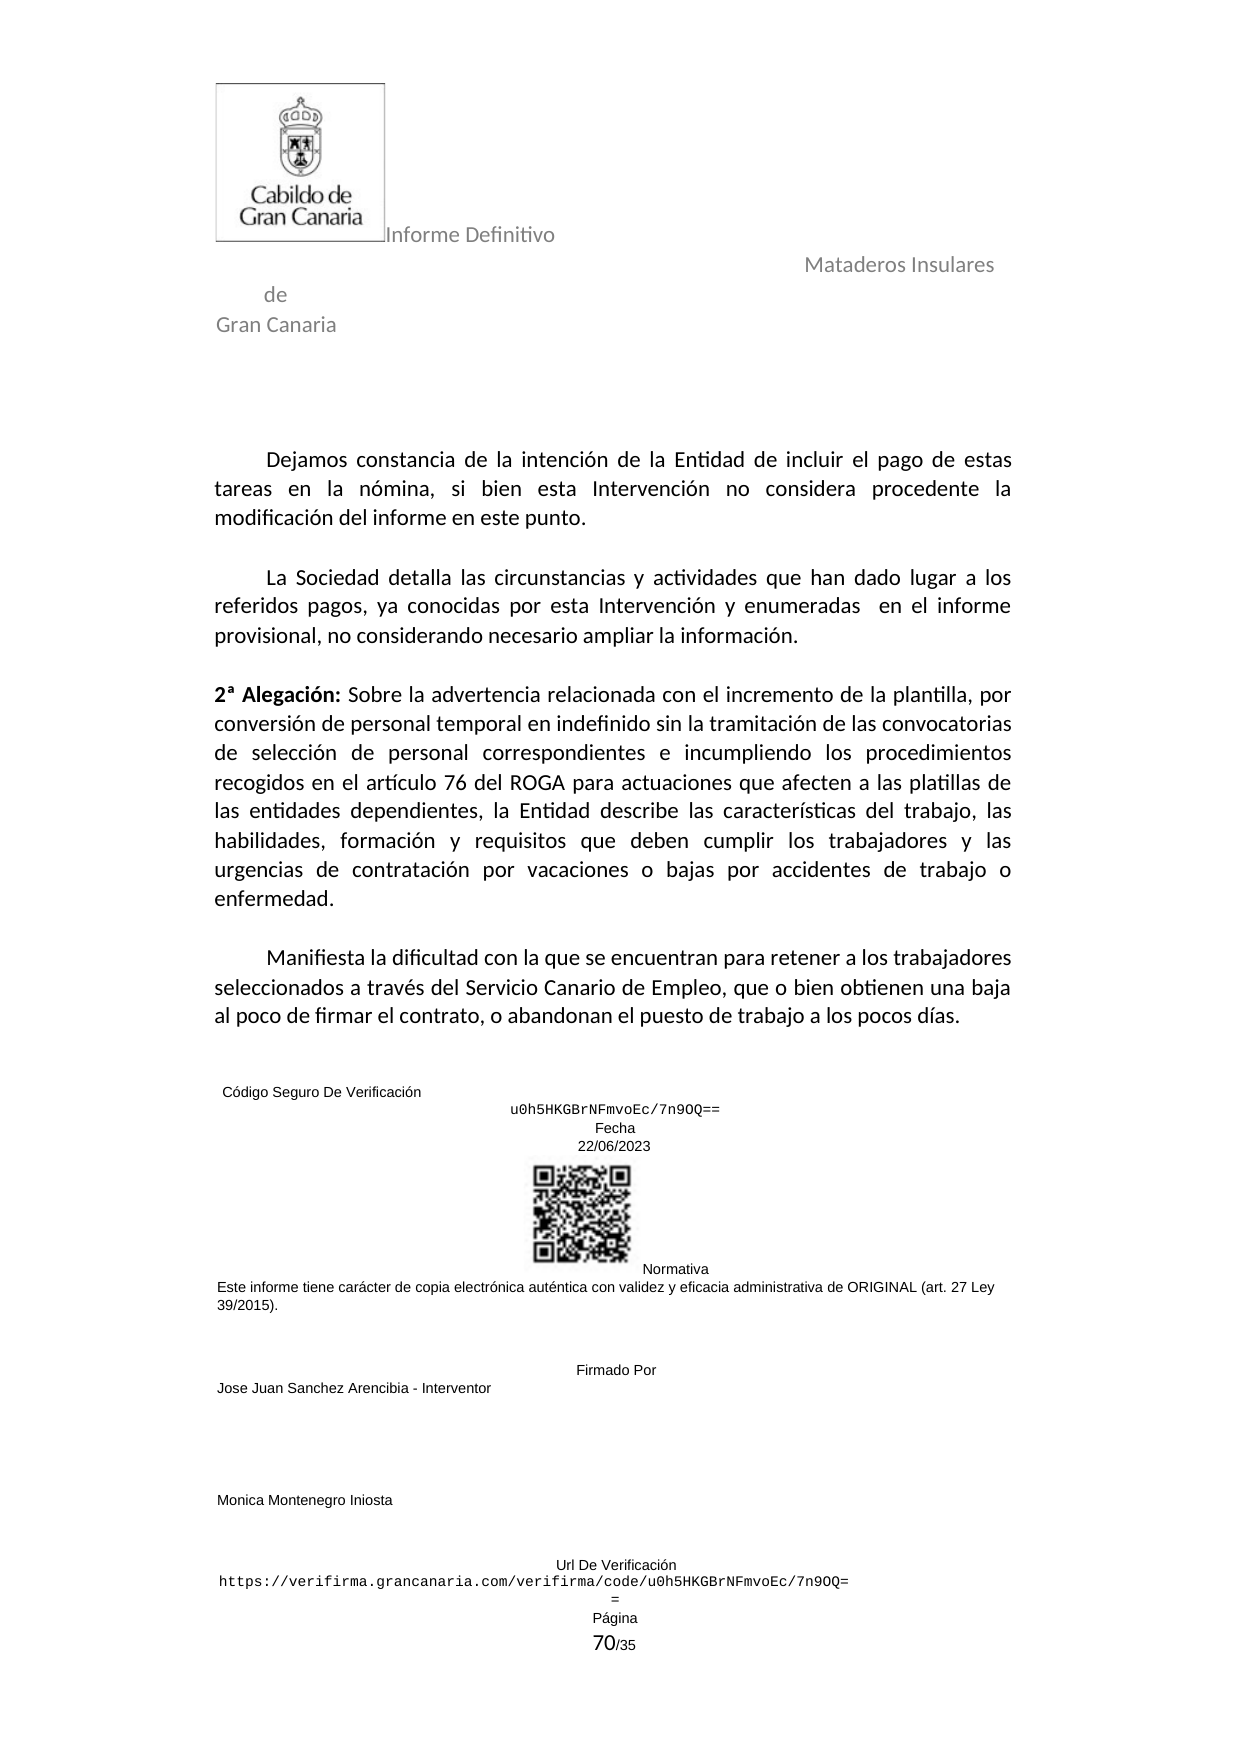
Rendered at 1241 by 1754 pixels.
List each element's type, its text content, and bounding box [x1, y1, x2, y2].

text La Sociedad detalla las circunstancias y actividades que han dado lugar a los referidos pagos, ya conocidas por esta Intervención y enumeradas en el informe provisional, no considerando necesario ampliar la información. [214, 563, 1013, 649]
picture [215, 83, 386, 242]
picture [523, 1155, 643, 1275]
text 2ª Alegación: Sobre la advertencia relacionada con el incremento de la plantilla, por conversión de personal temporal en indefinido sin la tramitación de las convocatorias de selección de personal correspondientes e incumpliendo los procedimientos recogidos en el artículo 76 del ROGA para actuaciones que afecten a las platillas de las entidades dependientes, la Entidad describe las características del trabajo, las habilidades, formación y requisitos que deben cumplir los trabajadores y las urgencias de contratación por vacaciones o bajas por accidentes de trabajo o enfermedad. [214, 680, 1013, 912]
text Dejamos constancia de la intención de la Entidad de incluir el pago de estas tareas en la nómina, si bien esta Intervención no considera procedente la modificación del informe en este punto. [214, 445, 1013, 531]
text Manifiesta la dificultad con la que se encuentran para retener a los trabajadores seleccionados a través del Servicio Canario de Empleo, que o bien obtienen una baja al poco de firmar el contrato, o abandonan el puesto de trabajo a los pocos días. [214, 943, 1013, 1030]
